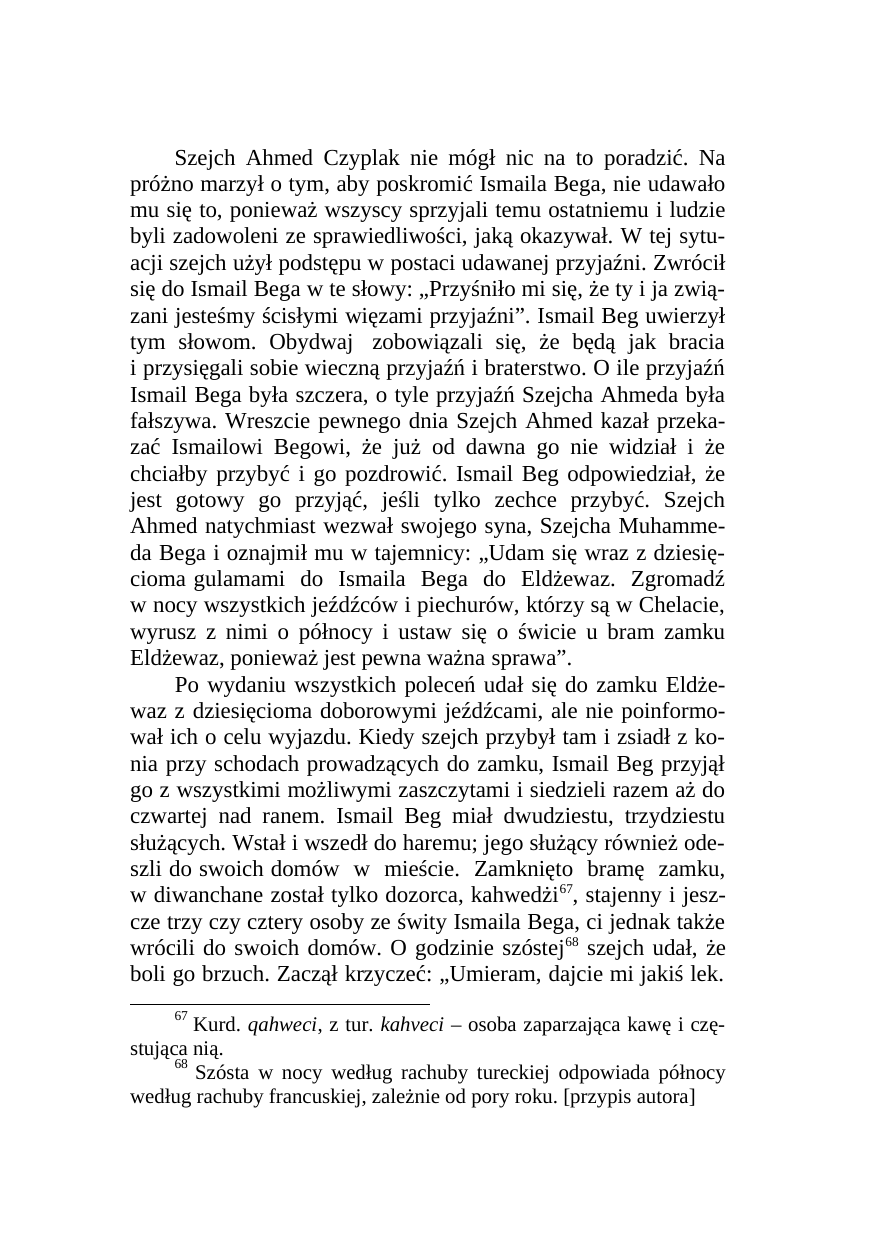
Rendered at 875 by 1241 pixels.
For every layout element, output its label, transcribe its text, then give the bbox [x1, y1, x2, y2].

text 67 Kurd. qahweci, z tur. kahveci – osoba zaparzająca kawę i czę- stująca nią. [130, 1003, 726, 1060]
text Szejch Ahmed Czyplak nie mógł nic na to poradzić. Na próżno marzył o tym, aby poskromić Ismaila Bega, nie udawało mu się to, ponieważ wszyscy sprzyjali temu ostatniemu i ludzie byli zadowoleni ze sprawiedliwości, jaką okazywał. W tej sytu- acji szejch użył podstępu w postaci udawanej przyjaźni. Zwrócił się do Ismail Bega w te słowy: „Przyśniło mi się, że ty i ja zwią- zani jesteśmy ścisłymi więzami przyjaźni”. Ismail Beg uwierzył tym słowom. Obydwaj zobowiązali się, że będą jak bracia i przysięgali sobie wieczną przyjaźń i braterstwo. O ile przyjaźń Ismail Bega była szczera, o tyle przyjaźń Szejcha Ahmeda była fałszywa. Wreszcie pewnego dnia Szejch Ahmed kazał przeka- zać Ismailowi Begowi, że już od dawna go nie widział i że chciałby przybyć i go pozdrowić. Ismail Beg odpowiedział, że jest gotowy go przyjąć, jeśli tylko zechce przybyć. Szejch Ahmed natychmiast wezwał swojego syna, Szejcha Muhamme- da Bega i oznajmił mu w tajemnicy: „Udam się wraz z dziesię- cioma gulamami do Ismaila Bega do Eldżewaz. Zgromadź w nocy wszystkich jeźdźców i piechurów, którzy są w Chelacie, wyrusz z nimi o północy i ustaw się o świcie u bram zamku Eldżewaz, ponieważ jest pewna ważna sprawa”. [130, 143, 726, 671]
text 68 Szósta w nocy według rachuby tureckiej odpowiada północy według rachuby francuskiej, zależnie od pory roku. [przypis autora] [130, 1060, 726, 1108]
text Po wydaniu wszystkich poleceń udał się do zamku Eldże- waz z dziesięcioma doborowymi jeźdźcami, ale nie poinformo- wał ich o celu wyjazdu. Kiedy szejch przybył tam i zsiadł z ko- nia przy schodach prowadzących do zamku, Ismail Beg przyjął go z wszystkimi możliwymi zaszczytami i siedzieli razem aż do czwartej nad ranem. Ismail Beg miał dwudziestu, trzydziestu służących. Wstał i wszedł do haremu; jego służący również ode- szli do swoich domów w mieście. Zamknięto bramę zamku, w diwanchane został tylko dozorca, kahwedżi67, stajenny i jesz- cze trzy czy cztery osoby ze świty Ismaila Bega, ci jednak także wrócili do swoich domów. O godzinie szóstej68 szejch udał, że boli go brzuch. Zaczął krzyczeć: „Umieram, dajcie mi jakiś lek. [130, 671, 726, 987]
